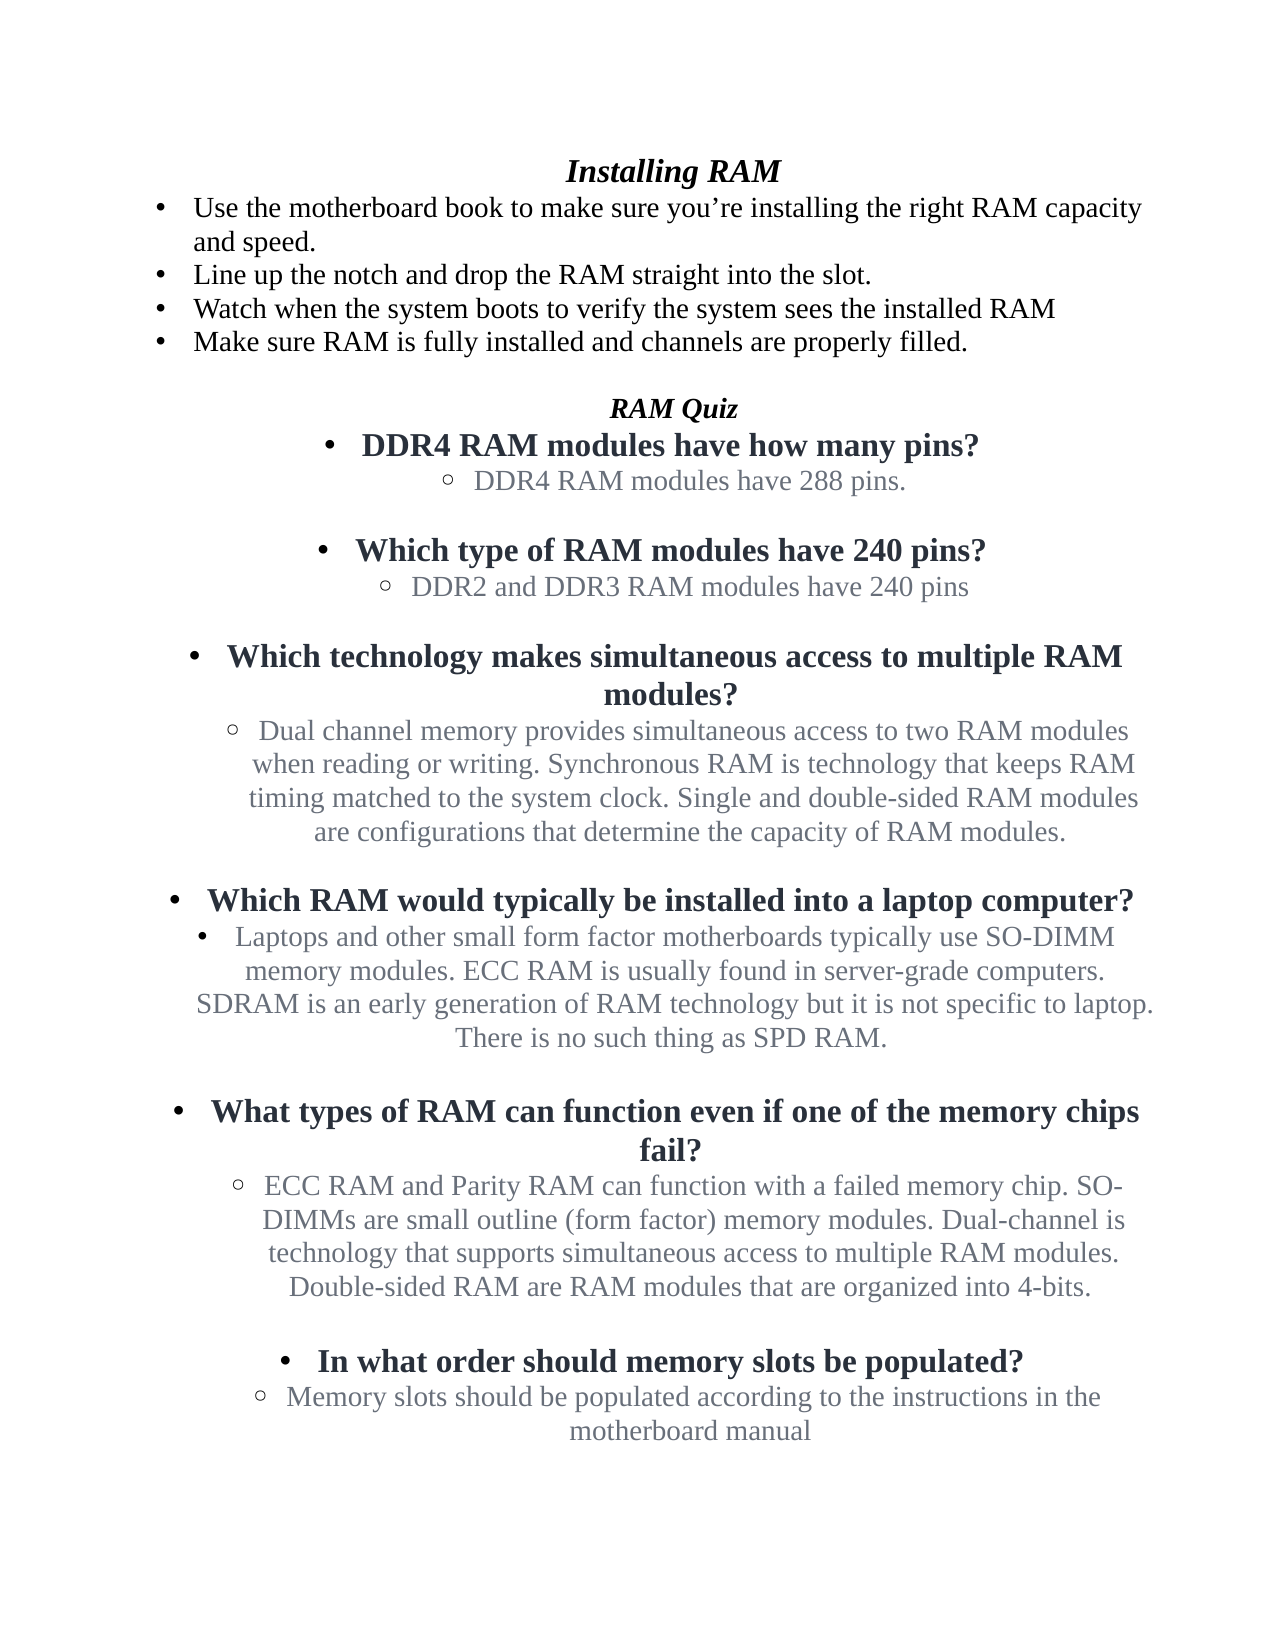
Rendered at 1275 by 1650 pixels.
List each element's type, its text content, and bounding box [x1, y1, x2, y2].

list DDR2 and DDR3 RAM modules have 240 pins [193, 569, 1157, 603]
list DDR4 RAM modules have how many pins? [156, 425, 1157, 463]
list Memory slots should be populated according to the instructions in the motherboard manual [193, 1379, 1157, 1446]
list Use the motherboard book to make sure you’re installing the right RAM capacity and speed. [156, 190, 1157, 257]
list In what order should memory slots be populated? [156, 1341, 1157, 1379]
list Which RAM would typically be installed into a laptop computer? [156, 881, 1157, 919]
list RAM Quiz [156, 392, 1157, 425]
list DDR4 RAM modules have 288 pins. [193, 463, 1157, 497]
list Make sure RAM is fully installed and channels are properly filled. [156, 324, 1157, 358]
list Installing RAM [156, 152, 1157, 190]
list Which type of RAM modules have 240 pins? [156, 531, 1157, 569]
list ECC RAM and Parity RAM can function with a failed memory chip. SO-DIMMs are small outline (form factor) memory modules. Dual-channel is technology that supports simultaneous access to multiple RAM modules. Double-sided RAM are RAM modules that are organized into 4-bits. [193, 1168, 1157, 1303]
list Which technology makes simultaneous access to multiple RAM modules? [156, 636, 1157, 713]
list Watch when the system boots to verify the system sees the installed RAM [156, 291, 1157, 324]
list Dual channel memory provides simultaneous access to two RAM modules when reading or writing. Synchronous RAM is technology that keeps RAM timing matched to the system clock. Single and double-sided RAM modules are configurations that determine the capacity of RAM modules. [193, 713, 1157, 847]
list Line up the notch and drop the RAM straight into the slot. [156, 257, 1157, 291]
list What types of RAM can function even if one of the memory chips fail? [156, 1092, 1157, 1168]
list Laptops and other small form factor motherboards typically use SO-DIMM memory modules. ECC RAM is usually found in server-grade computers. SDRAM is an early generation of RAM technology but it is not specific to laptop. There is no such thing as SPD RAM. [156, 919, 1157, 1053]
